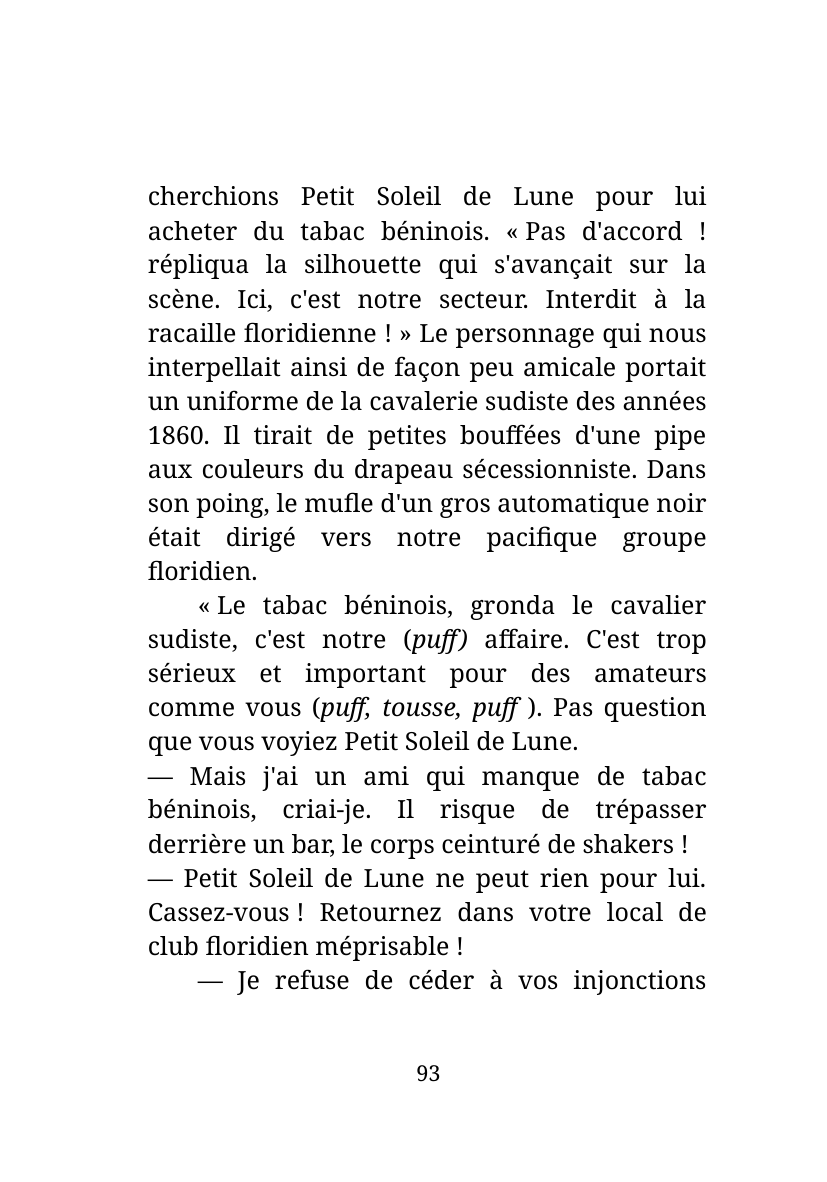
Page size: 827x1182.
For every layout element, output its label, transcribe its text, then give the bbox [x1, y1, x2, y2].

text — Mais j'ai un ami qui manque de tabac béninois, criai-je. Il risque de trépasser derrière un bar, le corps ceinturé de shakers ! [148, 758, 707, 860]
text — Je refuse de céder à vos injonctions [148, 962, 707, 997]
text cherchions Petit Soleil de Lune pour lui acheter du tabac béninois. « Pas d'accord ! répliqua la silhouette qui s'avançait sur la scène. Ici, c'est notre secteur. Interdit à la racaille floridienne ! » Le personnage qui nous interpellait ainsi de façon peu amicale portait un uniforme de la cavalerie sudiste des années 1860. Il tirait de petites bouffées d'une pipe aux couleurs du drapeau sécessionniste. Dans son poing, le mufle d'un gros automatique noir était dirigé vers notre pacifique groupe floridien. [148, 179, 707, 588]
text « Le tabac béninois, gronda le cavalier sudiste, c'est notre (puff) affaire. C'est trop sérieux et important pour des amateurs comme vous (puff, tousse, puff ). Pas question que vous voyiez Petit Soleil de Lune. [148, 588, 707, 758]
text — Petit Soleil de Lune ne peut rien pour lui. Cassez-vous ! Retournez dans votre local de club floridien méprisable ! [148, 860, 707, 962]
